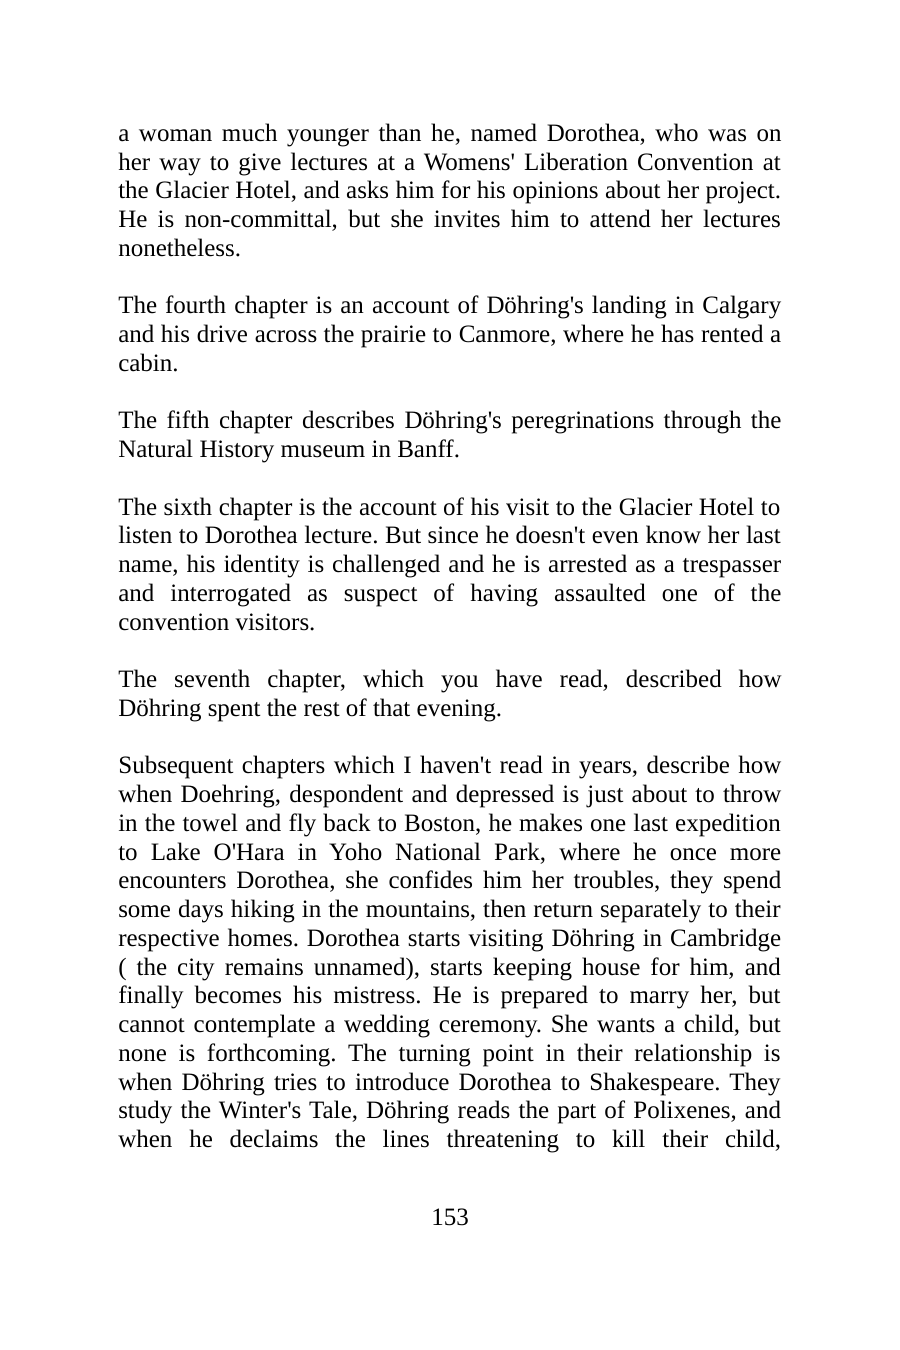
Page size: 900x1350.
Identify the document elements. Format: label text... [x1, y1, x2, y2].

text The seventh chapter, which you have read, described how Döhring spent the rest of that evening. [118, 664, 782, 722]
text The fifth chapter describes Döhring's peregrinations through the Natural History museum in Banff. [118, 406, 782, 463]
text a woman much younger than he, named Dorothea, who was on her way to give lectures at a Womens' Liberation Convention at the Glacier Hotel, and asks him for his opinions about her project. He is non-committal, but she invites him to attend her lectures nonetheless. [118, 118, 782, 262]
text The sixth chapter is the account of his visit to the Glacier Hotel to listen to Dorothea lecture. But since he doesn't even know her last name, his identity is challenged and he is arrested as a trespasser and interrogated as suspect of having assaulted one of the convention visitors. [118, 492, 782, 636]
text Subsequent chapters which I haven't read in years, describe how when Doehring, despondent and depressed is just about to throw in the towel and fly back to Boston, he makes one last expedition to Lake O'Hara in Yoho National Park, where he once more encounters Dorothea, she confides him her troubles, they spend some days hiking in the mountains, then return separately to their respective homes. Dorothea starts visiting Döhring in Cambridge ( the city remains unnamed), starts keeping house for him, and finally becomes his mistress. He is prepared to marry her, but cannot contemplate a wedding ceremony. She wants a child, but none is forthcoming. The turning point in their relationship is when Döhring tries to introduce Dorothea to Shakespeare. They study the Winter's Tale, Döhring reads the part of Polixenes, and when he declaims the lines threatening to kill their child, [118, 751, 782, 1153]
text The fourth chapter is an account of Döhring's landing in Calgary and his drive across the prairie to Canmore, where he has rented a cabin. [118, 291, 782, 377]
